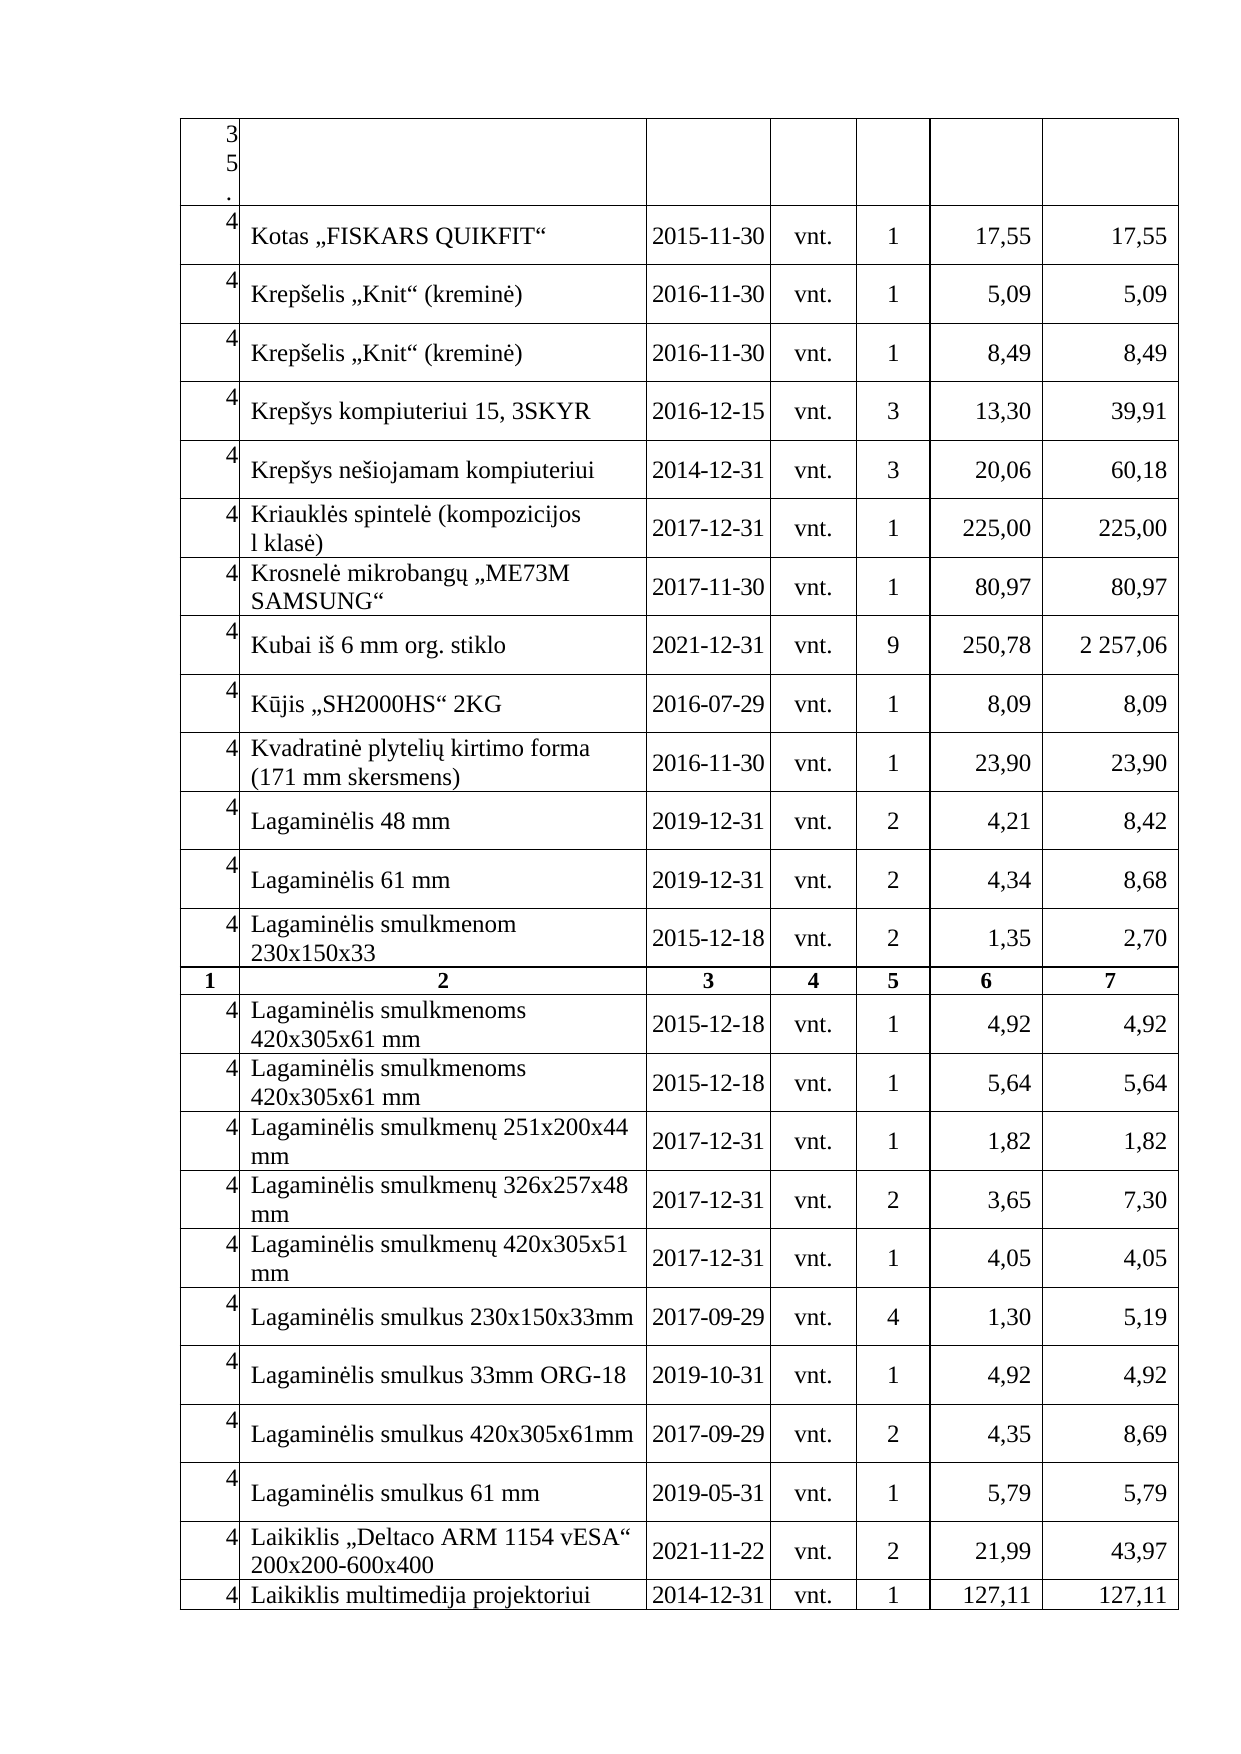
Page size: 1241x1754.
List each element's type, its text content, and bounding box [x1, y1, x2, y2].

table_cell 445. [181, 733, 239, 791]
table_cell 1 [857, 1346, 929, 1404]
table_cell 225,00 [931, 499, 1042, 557]
table_cell 436. [181, 206, 239, 264]
table_cell 457. [181, 1463, 239, 1521]
table_cell vnt. [771, 1522, 856, 1579]
table_cell 4,92 [1043, 995, 1178, 1052]
table_cell vnt. [771, 324, 856, 381]
table_cell vnt. [771, 1229, 856, 1287]
table_cell vnt. [771, 1580, 856, 1609]
table_cell 4,35 [931, 1405, 1042, 1462]
table_cell Laikiklis multimedija projektoriui [240, 1580, 646, 1609]
table_cell 5,79 [931, 1463, 1042, 1521]
table_cell 1 [181, 968, 239, 994]
table_cell vnt. [771, 850, 856, 908]
table_cell 2 [857, 1405, 929, 1462]
table_cell 4,34 [931, 850, 1042, 908]
table_cell Lagaminėlis smulkus 230x150x33mm [240, 1288, 646, 1345]
table_cell vnt. [771, 733, 856, 791]
table_cell 450. [181, 1054, 239, 1111]
table_cell 448. [181, 909, 239, 966]
table_cell 2016-11-30 [647, 324, 770, 381]
table_cell Kotas „FISKARS QUIKFIT“ [240, 206, 646, 264]
table_cell 2016-11-30 [647, 265, 770, 322]
table_cell 225,00 [1043, 499, 1178, 557]
table_cell 8,42 [1043, 792, 1178, 849]
table_cell Lagaminėlis smulkmenų 251x200x44 mm [240, 1112, 646, 1169]
table_cell 4 [857, 1288, 929, 1345]
table_cell 1 [857, 1112, 929, 1169]
table_cell 1 [857, 499, 929, 557]
table_cell vnt. [771, 1112, 856, 1169]
table_cell 2017-12-31 [647, 1171, 770, 1228]
table_cell vnt. [771, 265, 856, 322]
table_cell Lagaminėlis smulkmenų 326x257x48 mm [240, 1171, 646, 1228]
table_cell 4,21 [931, 792, 1042, 849]
table_cell [771, 119, 856, 205]
table_cell vnt. [771, 1463, 856, 1521]
table_cell 1,30 [931, 1288, 1042, 1345]
table_cell 39,91 [1043, 382, 1178, 439]
table_cell Lagaminėlis smulkmenų 420x305x51 mm [240, 1229, 646, 1287]
table_cell Kubai iš 6 mm org. stiklo [240, 616, 646, 674]
table_cell 9 [857, 616, 929, 674]
table_cell 43,97 [1043, 1522, 1178, 1579]
table_cell 2 [857, 1522, 929, 1579]
table_cell vnt. [771, 1405, 856, 1462]
table_cell 458. [181, 1522, 239, 1579]
table_cell 453. [181, 1229, 239, 1287]
table_cell vnt. [771, 558, 856, 615]
table_cell 447. [181, 850, 239, 908]
table_cell 13,30 [931, 382, 1042, 439]
table_cell 1,82 [1043, 1112, 1178, 1169]
table_cell 2014-12-31 [647, 1580, 770, 1609]
table_cell 2015-11-30 [647, 206, 770, 264]
table_cell 3 [857, 441, 929, 498]
table_cell 21,99 [931, 1522, 1042, 1579]
table_cell 4,05 [1043, 1229, 1178, 1287]
table_cell 2021-12-31 [647, 616, 770, 674]
table_cell 2015-12-18 [647, 1054, 770, 1111]
table_cell 1 [857, 733, 929, 791]
table_cell 441. [181, 499, 239, 557]
table_cell 2019-05-31 [647, 1463, 770, 1521]
table_cell Krepšelis „Knit“ (kreminė) [240, 265, 646, 322]
table_cell 451. [181, 1112, 239, 1169]
table_cell 4 [181, 1580, 239, 1609]
table_cell [857, 119, 929, 205]
table_cell 4 [771, 968, 856, 994]
table_cell vnt. [771, 382, 856, 439]
table_cell 8,49 [931, 324, 1042, 381]
table_cell 8,49 [1043, 324, 1178, 381]
table_cell 2016-07-29 [647, 675, 770, 732]
table_cell 1 [857, 324, 929, 381]
table_cell 449. [181, 995, 239, 1052]
table_cell 8,69 [1043, 1405, 1178, 1462]
table_cell vnt. [771, 675, 856, 732]
table_cell 1 [857, 206, 929, 264]
table_cell [931, 119, 1042, 205]
table_cell Lagaminėlis smulkus 33mm ORG-18 [240, 1346, 646, 1404]
table_cell Krepšys nešiojamam kompiuteriui [240, 441, 646, 498]
table_cell 2017-12-31 [647, 1112, 770, 1169]
table_cell vnt. [771, 1346, 856, 1404]
table_cell 446. [181, 792, 239, 849]
table_cell Laikiklis „Deltaco ARM 1154 vESA“ 200x200-600x400 [240, 1522, 646, 1579]
table_cell 5 [857, 968, 929, 994]
table_cell 440. [181, 441, 239, 498]
table_cell vnt. [771, 1288, 856, 1345]
table_cell 4,05 [931, 1229, 1042, 1287]
table_cell 2014-12-31 [647, 441, 770, 498]
table_cell 442. [181, 558, 239, 615]
table_cell 23,90 [1043, 733, 1178, 791]
table_cell 455. [181, 1346, 239, 1404]
table_cell 452. [181, 1171, 239, 1228]
table_cell 2015-12-18 [647, 909, 770, 966]
table_cell Krosnelė mikrobangų „ME73M SAMSUNG“ [240, 558, 646, 615]
table_cell 1,82 [931, 1112, 1042, 1169]
table_cell 2 [857, 1171, 929, 1228]
table_cell 2 257,06 [1043, 616, 1178, 674]
table_cell Lagaminėlis 48 mm [240, 792, 646, 849]
table_cell Krepšelis „Knit“ (kreminė) [240, 324, 646, 381]
table_cell 127,11 [1043, 1580, 1178, 1609]
table_cell 454. [181, 1288, 239, 1345]
table_cell 1 [857, 1580, 929, 1609]
table_cell 456. [181, 1405, 239, 1462]
table_cell 23,90 [931, 733, 1042, 791]
table_cell [240, 119, 646, 205]
table_cell 1 [857, 995, 929, 1052]
table_cell 2 [857, 909, 929, 966]
table_cell 5,09 [1043, 265, 1178, 322]
table_cell 1 [857, 1054, 929, 1111]
table_cell 8,09 [931, 675, 1042, 732]
table_cell Krepšys kompiuteriui 15, 3SKYR [240, 382, 646, 439]
table_cell 5,79 [1043, 1463, 1178, 1521]
table_cell 2015-12-18 [647, 995, 770, 1052]
table_cell vnt. [771, 995, 856, 1052]
table_cell 3,65 [931, 1171, 1042, 1228]
table_cell 60,18 [1043, 441, 1178, 498]
table_cell Kūjis „SH2000HS“ 2KG [240, 675, 646, 732]
table_cell 35. [181, 119, 239, 205]
table_cell 3 [857, 382, 929, 439]
table_cell 2019-12-31 [647, 850, 770, 908]
table_cell 4,92 [1043, 1346, 1178, 1404]
table_cell 2017-12-31 [647, 499, 770, 557]
table_cell 1 [857, 1463, 929, 1521]
table_cell 438. [181, 324, 239, 381]
table_cell 2017-12-31 [647, 1229, 770, 1287]
table_cell 1 [857, 1229, 929, 1287]
table_cell 8,68 [1043, 850, 1178, 908]
table_cell Lagaminėlis smulkus 420x305x61mm [240, 1405, 646, 1462]
table_cell 7,30 [1043, 1171, 1178, 1228]
table_cell 2 [240, 968, 646, 994]
table_cell 2 [857, 792, 929, 849]
table_cell 6 [931, 968, 1042, 994]
table_cell Lagaminėlis 61 mm [240, 850, 646, 908]
table_cell vnt. [771, 206, 856, 264]
table_cell 5,19 [1043, 1288, 1178, 1345]
table_cell 1 [857, 675, 929, 732]
table_cell Lagaminėlis smulkmenoms 420x305x61 mm [240, 1054, 646, 1111]
table_cell 5,64 [1043, 1054, 1178, 1111]
table_cell vnt. [771, 616, 856, 674]
table_cell 2017-09-29 [647, 1288, 770, 1345]
table_cell vnt. [771, 1171, 856, 1228]
table_cell 4,92 [931, 1346, 1042, 1404]
table_cell Lagaminėlis smulkmenoms 420x305x61 mm [240, 995, 646, 1052]
table_cell 2021-11-22 [647, 1522, 770, 1579]
table_cell 2016-12-15 [647, 382, 770, 439]
table_cell 1 [857, 558, 929, 615]
table_cell 2016-11-30 [647, 733, 770, 791]
table_cell 444. [181, 675, 239, 732]
table_cell 2019-12-31 [647, 792, 770, 849]
table_cell 439. [181, 382, 239, 439]
table_cell 437. [181, 265, 239, 322]
table_cell 80,97 [931, 558, 1042, 615]
table_cell 3 [647, 968, 770, 994]
table_cell [1043, 119, 1178, 205]
table_cell 2019-10-31 [647, 1346, 770, 1404]
table_cell 1,35 [931, 909, 1042, 966]
table_cell 2017-09-29 [647, 1405, 770, 1462]
table_cell 250,78 [931, 616, 1042, 674]
table_cell Kriauklės spintelė (kompozicijos l klasė) [240, 499, 646, 557]
table_cell 20,06 [931, 441, 1042, 498]
table_cell vnt. [771, 499, 856, 557]
table_cell 443. [181, 616, 239, 674]
table_cell 8,09 [1043, 675, 1178, 732]
table_cell vnt. [771, 909, 856, 966]
table_cell Lagaminėlis smulkus 61 mm [240, 1463, 646, 1521]
table_cell 5,09 [931, 265, 1042, 322]
table_cell 5,64 [931, 1054, 1042, 1111]
table_cell 127,11 [931, 1580, 1042, 1609]
table_cell Lagaminėlis smulkmenom 230x150x33 [240, 909, 646, 966]
table_cell 4,92 [931, 995, 1042, 1052]
table_cell 17,55 [931, 206, 1042, 264]
table_cell 2017-11-30 [647, 558, 770, 615]
table_cell [647, 119, 770, 205]
table_cell vnt. [771, 441, 856, 498]
table_cell 2 [857, 850, 929, 908]
table_cell 2,70 [1043, 909, 1178, 966]
table_cell vnt. [771, 1054, 856, 1111]
table_cell 17,55 [1043, 206, 1178, 264]
table_cell 80,97 [1043, 558, 1178, 615]
table_cell 7 [1043, 968, 1178, 994]
table_cell vnt. [771, 792, 856, 849]
table_cell 1 [857, 265, 929, 322]
table_cell Kvadratinė plytelių kirtimo forma (171 mm skersmens) [240, 733, 646, 791]
